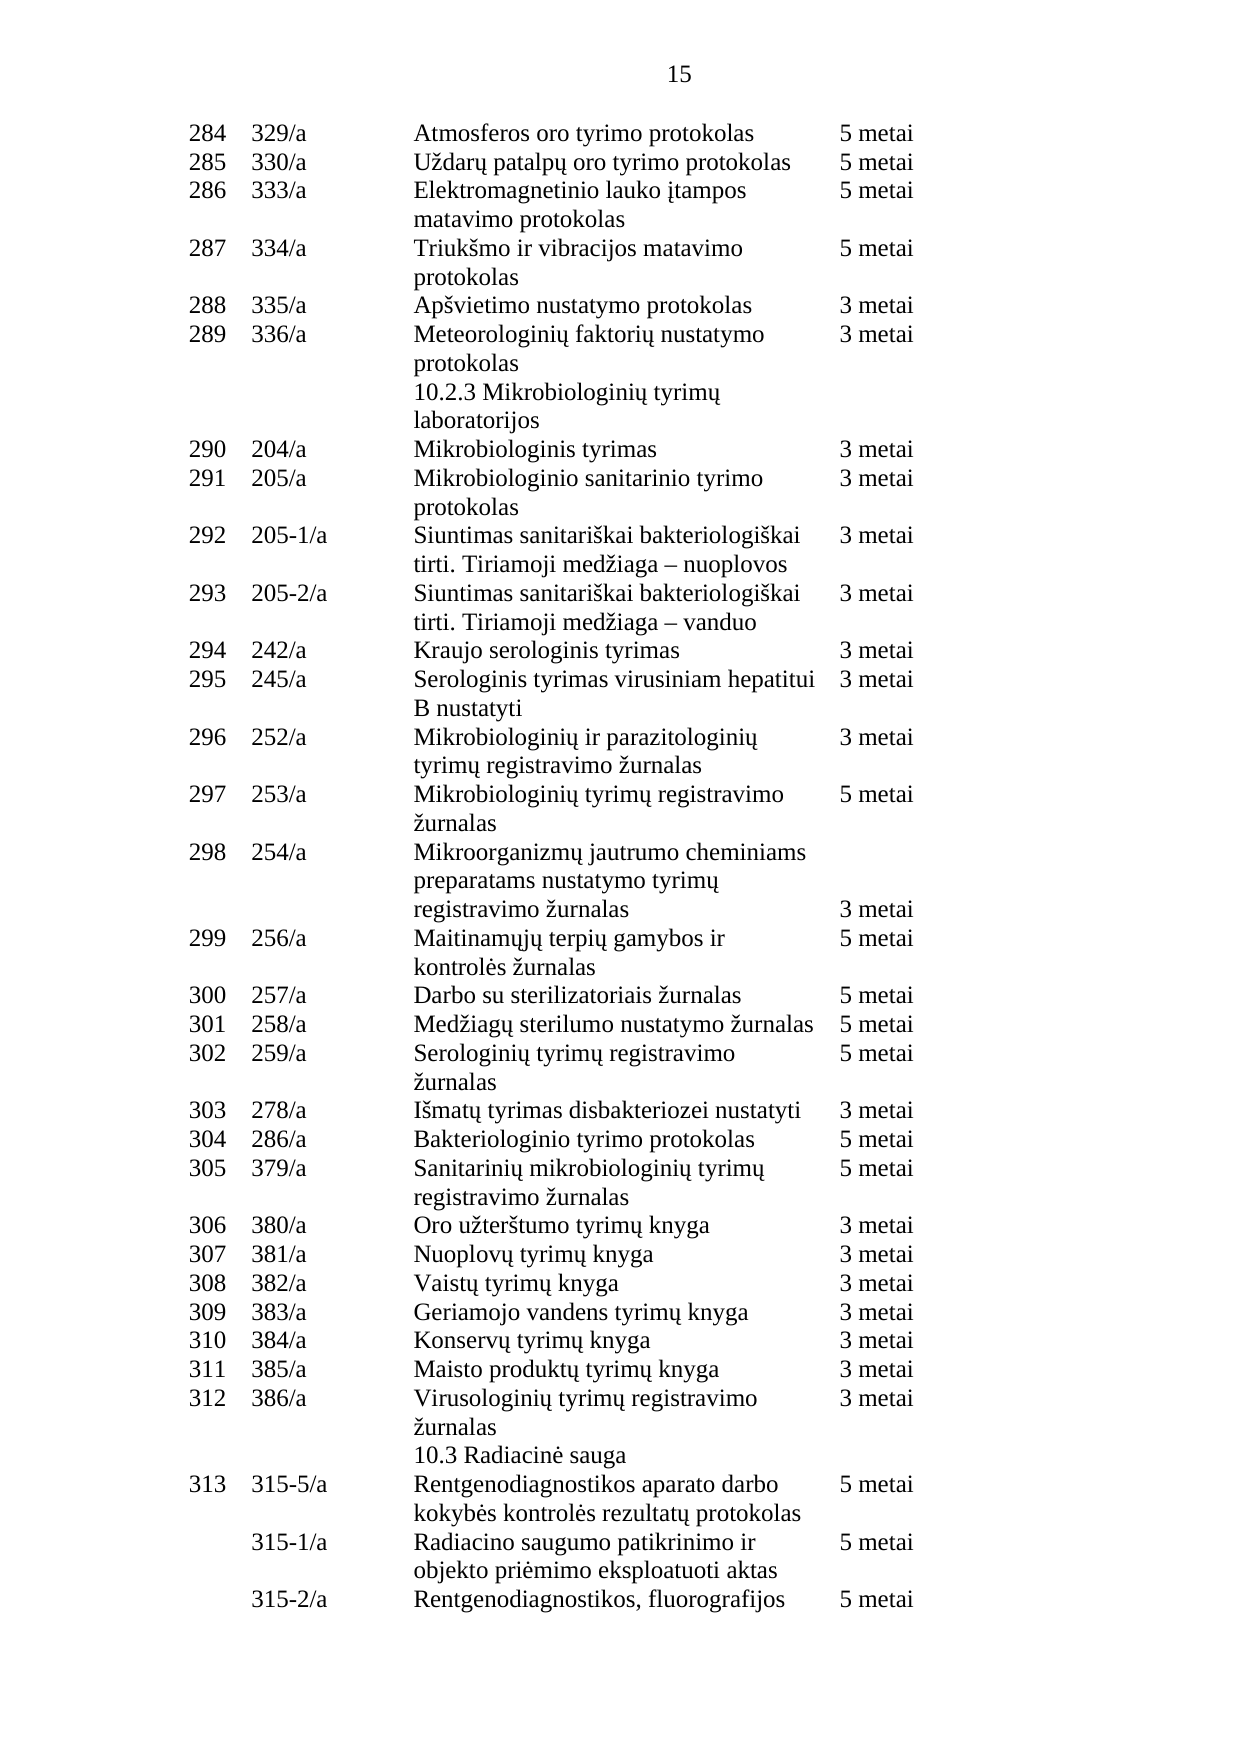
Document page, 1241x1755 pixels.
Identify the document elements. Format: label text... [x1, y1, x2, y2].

table_cell [1031, 1211, 1176, 1239]
table_cell 315-5/a 315-1/a 315-2/a [240, 1469, 402, 1613]
table_cell 278/a [240, 1096, 402, 1124]
table_cell [1176, 1326, 1181, 1354]
table_cell 5 metai [828, 1153, 1031, 1211]
table_cell 285 [177, 147, 240, 176]
table_cell 307 [177, 1239, 240, 1268]
table_cell [1176, 1124, 1181, 1153]
table_cell 295 [177, 664, 240, 722]
table_cell [1031, 319, 1176, 377]
table_cell 288 [177, 291, 240, 319]
table_cell [1031, 1469, 1176, 1613]
table_cell [1176, 377, 1181, 434]
table_cell 5 metai [828, 923, 1031, 981]
table_cell 382/a [240, 1268, 402, 1297]
table_cell [1031, 1038, 1176, 1096]
table_cell 299 [177, 923, 240, 981]
table_cell 3 metai [828, 1383, 1031, 1441]
table_cell [240, 894, 402, 923]
table_cell 336/a [240, 319, 402, 377]
table_cell Konservų tyrimų knyga [402, 1326, 828, 1354]
table_cell Siuntimas sanitariškai bakteriologiškai tirti. Tiriamoji medžiaga – vanduo [402, 578, 828, 636]
table_cell 303 [177, 1096, 240, 1124]
table_cell [1031, 147, 1176, 176]
table_cell [1031, 837, 1176, 894]
table_cell 5 metai [828, 1038, 1031, 1096]
table_cell 306 [177, 1211, 240, 1239]
table_cell 3 metai [828, 521, 1031, 578]
table_cell [1031, 1297, 1176, 1326]
table_cell 335/a [240, 291, 402, 319]
table_cell [1176, 1469, 1181, 1613]
table_cell Uždarų patalpų oro tyrimo protokolas [402, 147, 828, 176]
table_cell [1176, 1354, 1181, 1383]
table_cell Serologinių tyrimų registravimo žurnalas [402, 1038, 828, 1096]
table_cell 3 metai [828, 1239, 1031, 1268]
table_cell [1176, 118, 1181, 147]
table_cell 384/a [240, 1326, 402, 1354]
table_cell 311 [177, 1354, 240, 1383]
table_cell 312 [177, 1383, 240, 1441]
table_cell 3 metai [828, 1096, 1031, 1124]
table_cell 3 metai [828, 1211, 1031, 1239]
table_cell Darbo su sterilizatoriais žurnalas [402, 981, 828, 1009]
table_cell [1031, 1153, 1176, 1211]
table_cell 3 metai [828, 578, 1031, 636]
table_cell 5 metai [828, 1009, 1031, 1038]
table_cell [1176, 1441, 1181, 1469]
table_cell 5 metai [828, 233, 1031, 291]
table_cell [1031, 233, 1176, 291]
table_cell Kraujo serologinis tyrimas [402, 636, 828, 664]
table_cell Medžiagų sterilumo nustatymo žurnalas [402, 1009, 828, 1038]
table_cell [1176, 636, 1181, 664]
table_cell Išmatų tyrimas disbakteriozei nustatyti [402, 1096, 828, 1124]
table_cell 3 metai [828, 319, 1031, 377]
table_cell 304 [177, 1124, 240, 1153]
table_cell [1031, 1096, 1176, 1124]
table_cell [1176, 1096, 1181, 1124]
table_cell [1031, 894, 1176, 923]
table_cell 3 metai [828, 664, 1031, 722]
table_cell 286/a [240, 1124, 402, 1153]
table_cell 383/a [240, 1297, 402, 1326]
table_cell [1176, 578, 1181, 636]
table_cell Mikrobiologinio sanitarinio tyrimo protokolas [402, 463, 828, 521]
table_cell [1031, 291, 1176, 319]
table_cell 254/a [240, 837, 402, 894]
table_cell 245/a [240, 664, 402, 722]
table_cell 5 metai [828, 981, 1031, 1009]
table_cell 257/a [240, 981, 402, 1009]
table_cell [828, 1441, 1031, 1469]
table_cell Mikroorganizmų jautrumo cheminiams preparatams nustatymo tyrimų [402, 837, 828, 894]
table_cell 310 [177, 1326, 240, 1354]
table_cell 3 metai [828, 1354, 1031, 1383]
table_cell [1176, 319, 1181, 377]
table_cell 259/a [240, 1038, 402, 1096]
table_cell Maisto produktų tyrimų knyga [402, 1354, 828, 1383]
table_cell 386/a [240, 1383, 402, 1441]
table_cell [1176, 1268, 1181, 1297]
table_cell [177, 377, 240, 434]
table_cell 294 [177, 636, 240, 664]
table_cell Nuoplovų tyrimų knyga [402, 1239, 828, 1268]
table_cell 334/a [240, 233, 402, 291]
table_cell [1176, 779, 1181, 837]
table_cell 379/a [240, 1153, 402, 1211]
table_cell 300 [177, 981, 240, 1009]
table_cell Triukšmo ir vibracijos matavimo protokolas [402, 233, 828, 291]
table_cell 3 metai [828, 722, 1031, 779]
table_cell 258/a [240, 1009, 402, 1038]
table_cell [1176, 1038, 1181, 1096]
table_cell [1176, 837, 1181, 894]
table_cell [1176, 981, 1181, 1009]
table_cell [1031, 521, 1176, 578]
table_cell Siuntimas sanitariškai bakteriologiškai tirti. Tiriamoji medžiaga – nuoplovos [402, 521, 828, 578]
table_cell 10.2.3 Mikrobiologinių tyrimų laboratorijos [402, 377, 828, 434]
table_cell [1176, 521, 1181, 578]
table_cell [1176, 722, 1181, 779]
table_cell 253/a [240, 779, 402, 837]
table_cell [1176, 176, 1181, 233]
table_cell [828, 837, 1031, 894]
table_cell Virusologinių tyrimų registravimo žurnalas [402, 1383, 828, 1441]
table_cell [1031, 118, 1176, 147]
table_cell 252/a [240, 722, 402, 779]
table_cell 5 metai [828, 147, 1031, 176]
table_cell 204/a [240, 434, 402, 463]
table_cell 5 metai [828, 176, 1031, 233]
table_cell Rentgenodiagnostikos aparato darbo kokybės kontrolės rezultatų protokolas Radiacino saugumo patikrinimo ir objekto priėmimo eksploatuoti aktas Rentgenodiagnostikos, fluorografijos [402, 1469, 828, 1613]
table_cell 290 [177, 434, 240, 463]
table_cell Bakteriologinio tyrimo protokolas [402, 1124, 828, 1153]
table_cell 5 metai 5 metai 5 metai [828, 1469, 1031, 1613]
table_cell [1176, 1383, 1181, 1441]
table_cell 205-2/a [240, 578, 402, 636]
table_cell Maitinamųjų terpių gamybos ir kontrolės žurnalas [402, 923, 828, 981]
table_cell [1031, 1326, 1176, 1354]
table_cell 291 [177, 463, 240, 521]
table_cell 385/a [240, 1354, 402, 1383]
table_cell 3 metai [828, 434, 1031, 463]
table_cell 308 [177, 1268, 240, 1297]
table_cell 381/a [240, 1239, 402, 1268]
table_cell [177, 1441, 240, 1469]
table_cell 5 metai [828, 118, 1031, 147]
table_cell [1176, 894, 1181, 923]
table_cell 313 [177, 1469, 240, 1613]
table_cell [1031, 722, 1176, 779]
table_cell Apšvietimo nustatymo protokolas [402, 291, 828, 319]
table_cell Mikrobiologinis tyrimas [402, 434, 828, 463]
table_cell 284 [177, 118, 240, 147]
table_cell 10.3 Radiacinė sauga [402, 1441, 828, 1469]
table_cell 3 metai [828, 1297, 1031, 1326]
table_cell [1031, 636, 1176, 664]
table_cell 333/a [240, 176, 402, 233]
table_cell 380/a [240, 1211, 402, 1239]
table_cell [1176, 1153, 1181, 1211]
table_cell [1031, 981, 1176, 1009]
table_cell [1176, 1009, 1181, 1038]
table_cell 3 metai [828, 894, 1031, 923]
table_cell 292 [177, 521, 240, 578]
table_cell [1031, 1239, 1176, 1268]
table_cell 3 metai [828, 291, 1031, 319]
table_cell 330/a [240, 147, 402, 176]
table_cell 302 [177, 1038, 240, 1096]
table_cell [1031, 1441, 1176, 1469]
table_cell 3 metai [828, 1326, 1031, 1354]
table_cell 305 [177, 1153, 240, 1211]
table_cell 296 [177, 722, 240, 779]
table_cell 205-1/a [240, 521, 402, 578]
table_cell 5 metai [828, 779, 1031, 837]
table_cell 3 metai [828, 463, 1031, 521]
table_cell Meteorologinių faktorių nustatymo protokolas [402, 319, 828, 377]
table_cell [1031, 1124, 1176, 1153]
table_cell 329/a [240, 118, 402, 147]
table_cell registravimo žurnalas [402, 894, 828, 923]
table_cell Geriamojo vandens tyrimų knyga [402, 1297, 828, 1326]
table_cell Elektromagnetinio lauko įtampos matavimo protokolas [402, 176, 828, 233]
table_cell Oro užterštumo tyrimų knyga [402, 1211, 828, 1239]
table_cell 5 metai [828, 1124, 1031, 1153]
table_cell [1031, 1268, 1176, 1297]
table_cell 298 [177, 837, 240, 894]
table_cell [1176, 291, 1181, 319]
table_cell Serologinis tyrimas virusiniam hepatitui B nustatyti [402, 664, 828, 722]
table_cell [1031, 1383, 1176, 1441]
table_cell [1176, 1297, 1181, 1326]
table_cell [1176, 147, 1181, 176]
table_cell Mikrobiologinių ir parazitologinių tyrimų registravimo žurnalas [402, 722, 828, 779]
table_cell [1176, 1239, 1181, 1268]
table_cell [1176, 463, 1181, 521]
table_cell 286 [177, 176, 240, 233]
table_cell 293 [177, 578, 240, 636]
table_cell Vaistų tyrimų knyga [402, 1268, 828, 1297]
table_cell [1176, 434, 1181, 463]
table_cell 256/a [240, 923, 402, 981]
table_cell [177, 894, 240, 923]
table_cell [1176, 1211, 1181, 1239]
table_cell [828, 377, 1031, 434]
table_cell 287 [177, 233, 240, 291]
table_cell [240, 1441, 402, 1469]
table_cell [1031, 463, 1176, 521]
table_cell [1176, 664, 1181, 722]
table_cell [1031, 434, 1176, 463]
table_cell [1031, 176, 1176, 233]
table_cell 297 [177, 779, 240, 837]
table_cell Atmosferos oro tyrimo protokolas [402, 118, 828, 147]
table_cell [1176, 923, 1181, 981]
table_cell [1031, 779, 1176, 837]
table_cell [1031, 578, 1176, 636]
table_cell [1031, 1354, 1176, 1383]
table_cell [1031, 923, 1176, 981]
table_cell [1031, 1009, 1176, 1038]
table_cell 309 [177, 1297, 240, 1326]
table_cell [1031, 664, 1176, 722]
table_cell 289 [177, 319, 240, 377]
table_cell [1176, 233, 1181, 291]
table_cell Mikrobiologinių tyrimų registravimo žurnalas [402, 779, 828, 837]
table_cell 205/a [240, 463, 402, 521]
table_cell 242/a [240, 636, 402, 664]
table_cell Sanitarinių mikrobiologinių tyrimų registravimo žurnalas [402, 1153, 828, 1211]
table_cell [240, 377, 402, 434]
table_cell 3 metai [828, 636, 1031, 664]
table_cell 3 metai [828, 1268, 1031, 1297]
table_cell 301 [177, 1009, 240, 1038]
table_cell [1031, 377, 1176, 434]
